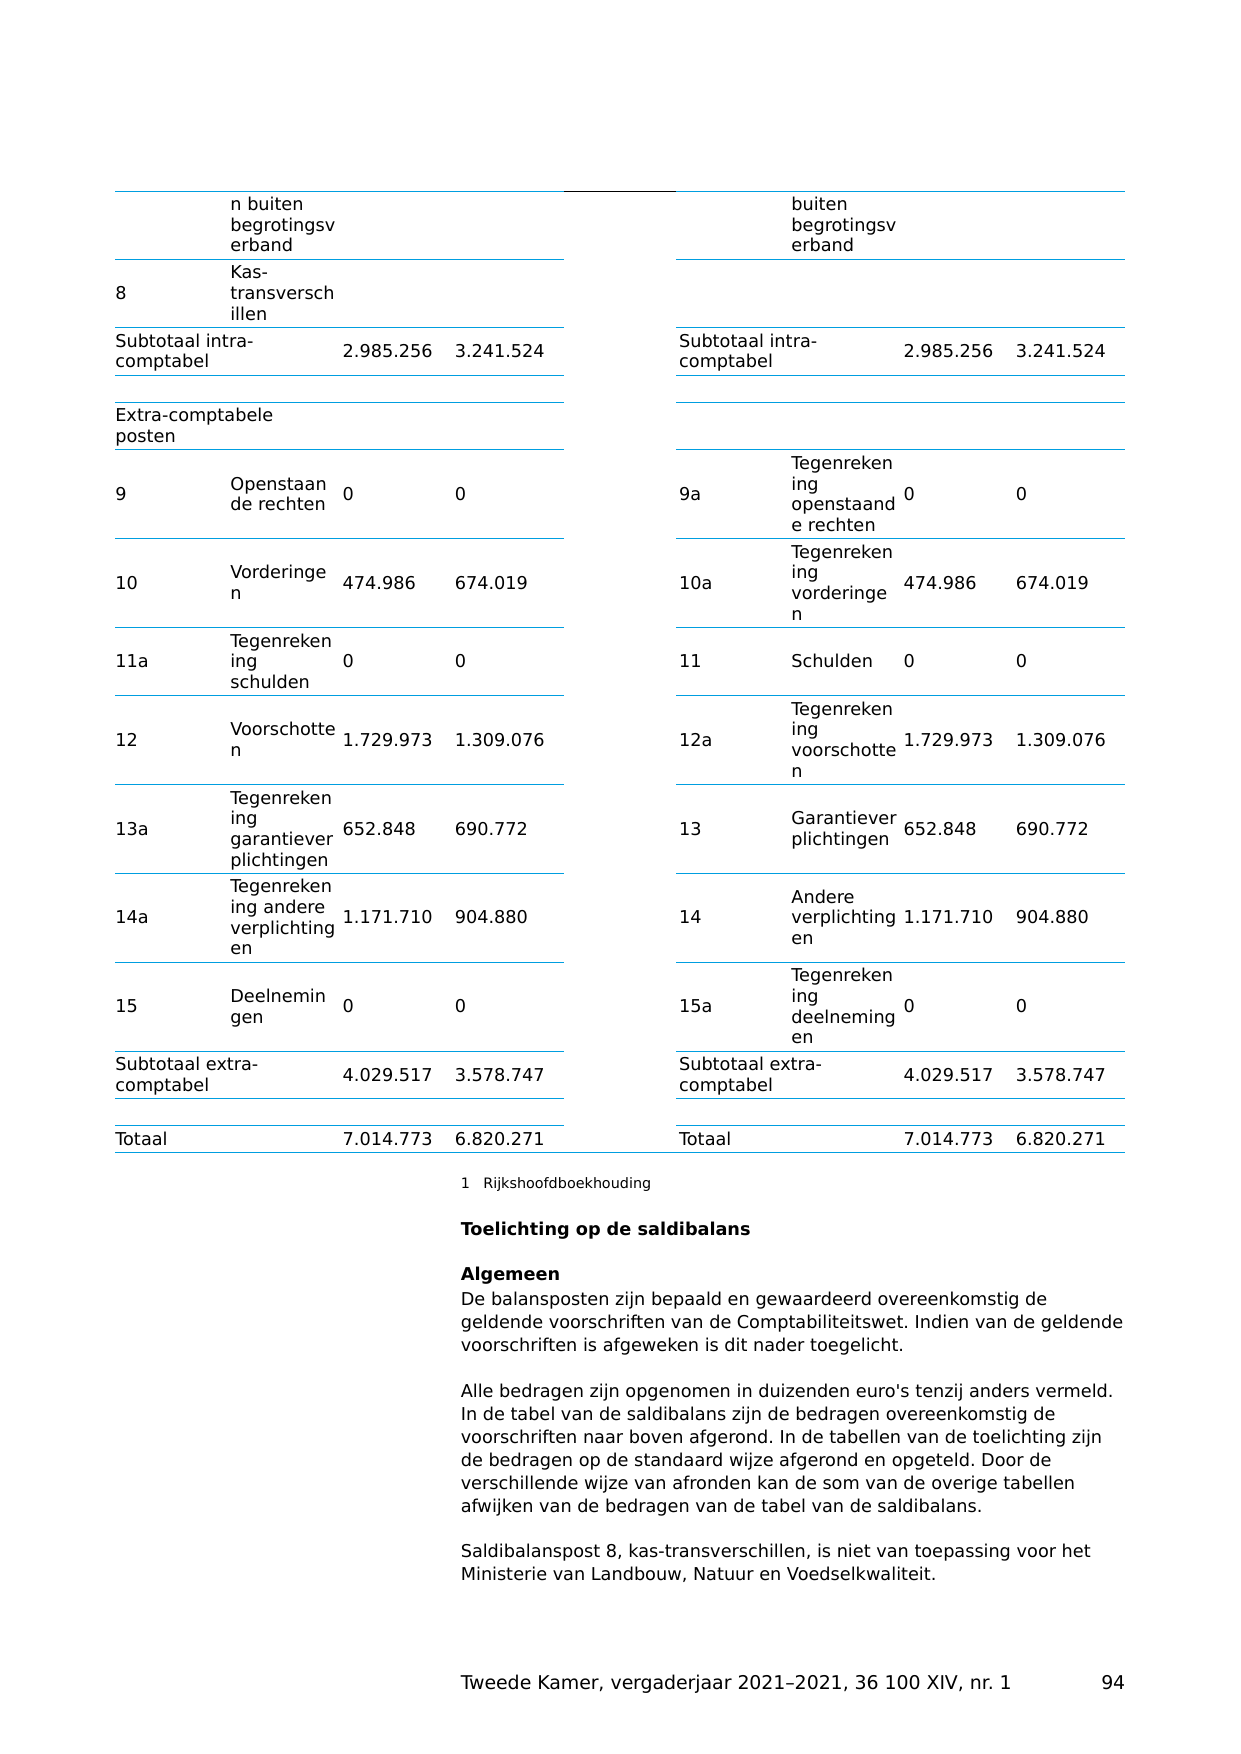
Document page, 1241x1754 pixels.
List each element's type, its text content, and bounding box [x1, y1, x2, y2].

table_cell Deelnemingen [227, 963, 339, 1051]
table_cell 690.772 [452, 785, 564, 873]
table_cell 1.309.076 [452, 696, 564, 784]
table_cell 13 [676, 785, 788, 873]
table_cell Subtotaal extra-comptabel [676, 1052, 900, 1098]
table_cell [340, 376, 452, 402]
table_cell 0 [340, 450, 452, 538]
table_cell 12 [115, 696, 227, 784]
table_cell 0 [340, 963, 452, 1051]
table_cell [115, 1099, 227, 1125]
table_cell 904.880 [1013, 874, 1125, 962]
table_cell n buiten begrotingsverband [227, 192, 339, 259]
table_cell [1013, 403, 1125, 449]
table_cell 0 [452, 450, 564, 538]
table_cell Tegenrekening schulden [227, 628, 339, 695]
list Rijkshoofdboekhouding [461, 1175, 1125, 1192]
table_cell [788, 1099, 900, 1125]
table_cell 15a [676, 963, 788, 1051]
table_cell [900, 192, 1013, 259]
table_cell 1.171.710 [340, 874, 452, 962]
table_cell 14a [115, 874, 227, 962]
table_cell 0 [1013, 628, 1125, 695]
text Algemeen [461, 1262, 1125, 1285]
table_cell 14 [676, 874, 788, 962]
table_cell Openstaande rechten [227, 450, 339, 538]
table_cell 2.985.256 [900, 328, 1013, 375]
table_cell 9a [676, 450, 788, 538]
table_cell 0 [900, 628, 1013, 695]
table_cell [340, 260, 452, 327]
table_cell 7.014.773 [900, 1126, 1013, 1152]
table_cell 652.848 [900, 785, 1013, 873]
table_cell Tegenrekening vorderingen [788, 539, 900, 627]
table_cell [788, 260, 900, 327]
table_cell 10a [676, 539, 788, 627]
table_cell 4.029.517 [340, 1052, 452, 1098]
text De balansposten zijn bepaald en gewaardeerd overeenkomstig de geldende voorschriften van de Comptabiliteitswet. Indien van de geldende voorschriften is afgeweken is dit nader toegelicht. [461, 1287, 1125, 1356]
table_cell Kas-transverschillen [227, 260, 339, 327]
table_cell 6.820.271 [1013, 1126, 1125, 1152]
text Alle bedragen zijn opgenomen in duizenden euro's tenzij anders vermeld. In de tabel van de saldibalans zijn de bedragen overeenkomstig de voorschriften naar boven afgerond. In de tabellen van de toelichting zijn de bedragen op de standaard wijze afgerond en opgeteld. Door de verschillende wijze van afronden kan de som van de overige tabellen afwijken van de bedragen van de tabel van de saldibalans. [461, 1379, 1125, 1517]
table_cell 2.985.256 [340, 328, 452, 375]
table_cell [452, 403, 564, 449]
table_cell [115, 192, 227, 259]
table_cell [452, 260, 564, 327]
table_cell Vorderingen [227, 539, 339, 627]
table_cell 0 [900, 963, 1013, 1051]
table_cell [676, 192, 788, 259]
table_cell [1013, 260, 1125, 327]
table_cell 474.986 [340, 539, 452, 627]
table_cell [227, 376, 339, 402]
table_cell 3.241.524 [452, 328, 564, 375]
table_cell [340, 1099, 452, 1125]
table_cell 9 [115, 450, 227, 538]
table_cell Tegenrekening andere verplichtingen [227, 874, 339, 962]
table_cell [564, 192, 676, 1152]
table_cell Tegenrekening voorschotten [788, 696, 900, 784]
table_cell [676, 1099, 788, 1125]
table_cell 10 [115, 539, 227, 627]
table_cell 1.729.973 [900, 696, 1013, 784]
table_cell [227, 1099, 339, 1125]
table_cell [676, 260, 788, 327]
table_cell 7.014.773 [340, 1126, 452, 1152]
table_cell 4.029.517 [900, 1052, 1013, 1098]
table_cell 3.578.747 [452, 1052, 564, 1098]
table_cell Garantieverplichtingen [788, 785, 900, 873]
table_cell 1.309.076 [1013, 696, 1125, 784]
table_cell 0 [340, 628, 452, 695]
table_cell Schulden [788, 628, 900, 695]
table_cell [900, 1099, 1013, 1125]
table_cell [340, 403, 452, 449]
table_cell 13a [115, 785, 227, 873]
table_cell [115, 376, 227, 402]
table_cell 690.772 [1013, 785, 1125, 873]
table_cell [340, 192, 452, 259]
text Toelichting op de saldibalans [461, 1217, 1125, 1239]
table_cell 0 [900, 450, 1013, 538]
table_cell buiten begrotingsverband [788, 192, 900, 259]
table_cell Subtotaal extra-comptabel [115, 1052, 339, 1098]
table_cell [115, 1153, 227, 1175]
table_cell 0 [1013, 450, 1125, 538]
table_cell Tegenrekening deelnemingen [788, 963, 900, 1051]
table_cell 0 [1013, 963, 1125, 1051]
table_cell Tegenrekening openstaande rechten [788, 450, 900, 538]
table_cell Totaal [115, 1126, 339, 1152]
table_cell 1.171.710 [900, 874, 1013, 962]
table_cell 6.820.271 [452, 1126, 564, 1152]
table_cell 11a [115, 628, 227, 695]
table_cell [676, 376, 788, 402]
table_cell 3.578.747 [1013, 1052, 1125, 1098]
table_cell [452, 1099, 564, 1125]
table_cell 11 [676, 628, 788, 695]
table_cell Subtotaal intra-comptabel [676, 328, 900, 375]
table_cell Totaal [676, 1126, 900, 1152]
text Saldibalanspost 8, kas-transverschillen, is niet van toepassing voor het Ministerie van Landbouw, Natuur en Voedselkwaliteit. [461, 1539, 1125, 1585]
table_cell 1.729.973 [340, 696, 452, 784]
table_cell [452, 192, 564, 259]
table_cell Extra-comptabele posten [115, 403, 339, 449]
table_cell [1013, 192, 1125, 259]
table_cell [900, 376, 1013, 402]
table_cell 12a [676, 696, 788, 784]
table_cell 3.241.524 [1013, 328, 1125, 375]
table_cell 904.880 [452, 874, 564, 962]
table_cell Subtotaal intra-comptabel [115, 328, 339, 375]
table_cell [900, 403, 1013, 449]
table_cell 674.019 [1013, 539, 1125, 627]
table_cell Andere verplichtingen [788, 874, 900, 962]
table_cell [900, 260, 1013, 327]
table_cell [1013, 1099, 1125, 1125]
table_cell 15 [115, 963, 227, 1051]
table_cell 0 [452, 628, 564, 695]
table_cell Tegenrekening garantieverplichtingen [227, 785, 339, 873]
table_cell [676, 403, 900, 449]
table_cell 0 [452, 963, 564, 1051]
table_cell [788, 376, 900, 402]
table_cell 652.848 [340, 785, 452, 873]
table_cell [452, 376, 564, 402]
table_cell 474.986 [900, 539, 1013, 627]
table_cell [1013, 376, 1125, 402]
table_cell 674.019 [452, 539, 564, 627]
table_cell 8 [115, 260, 227, 327]
table_cell Voorschotten [227, 696, 339, 784]
